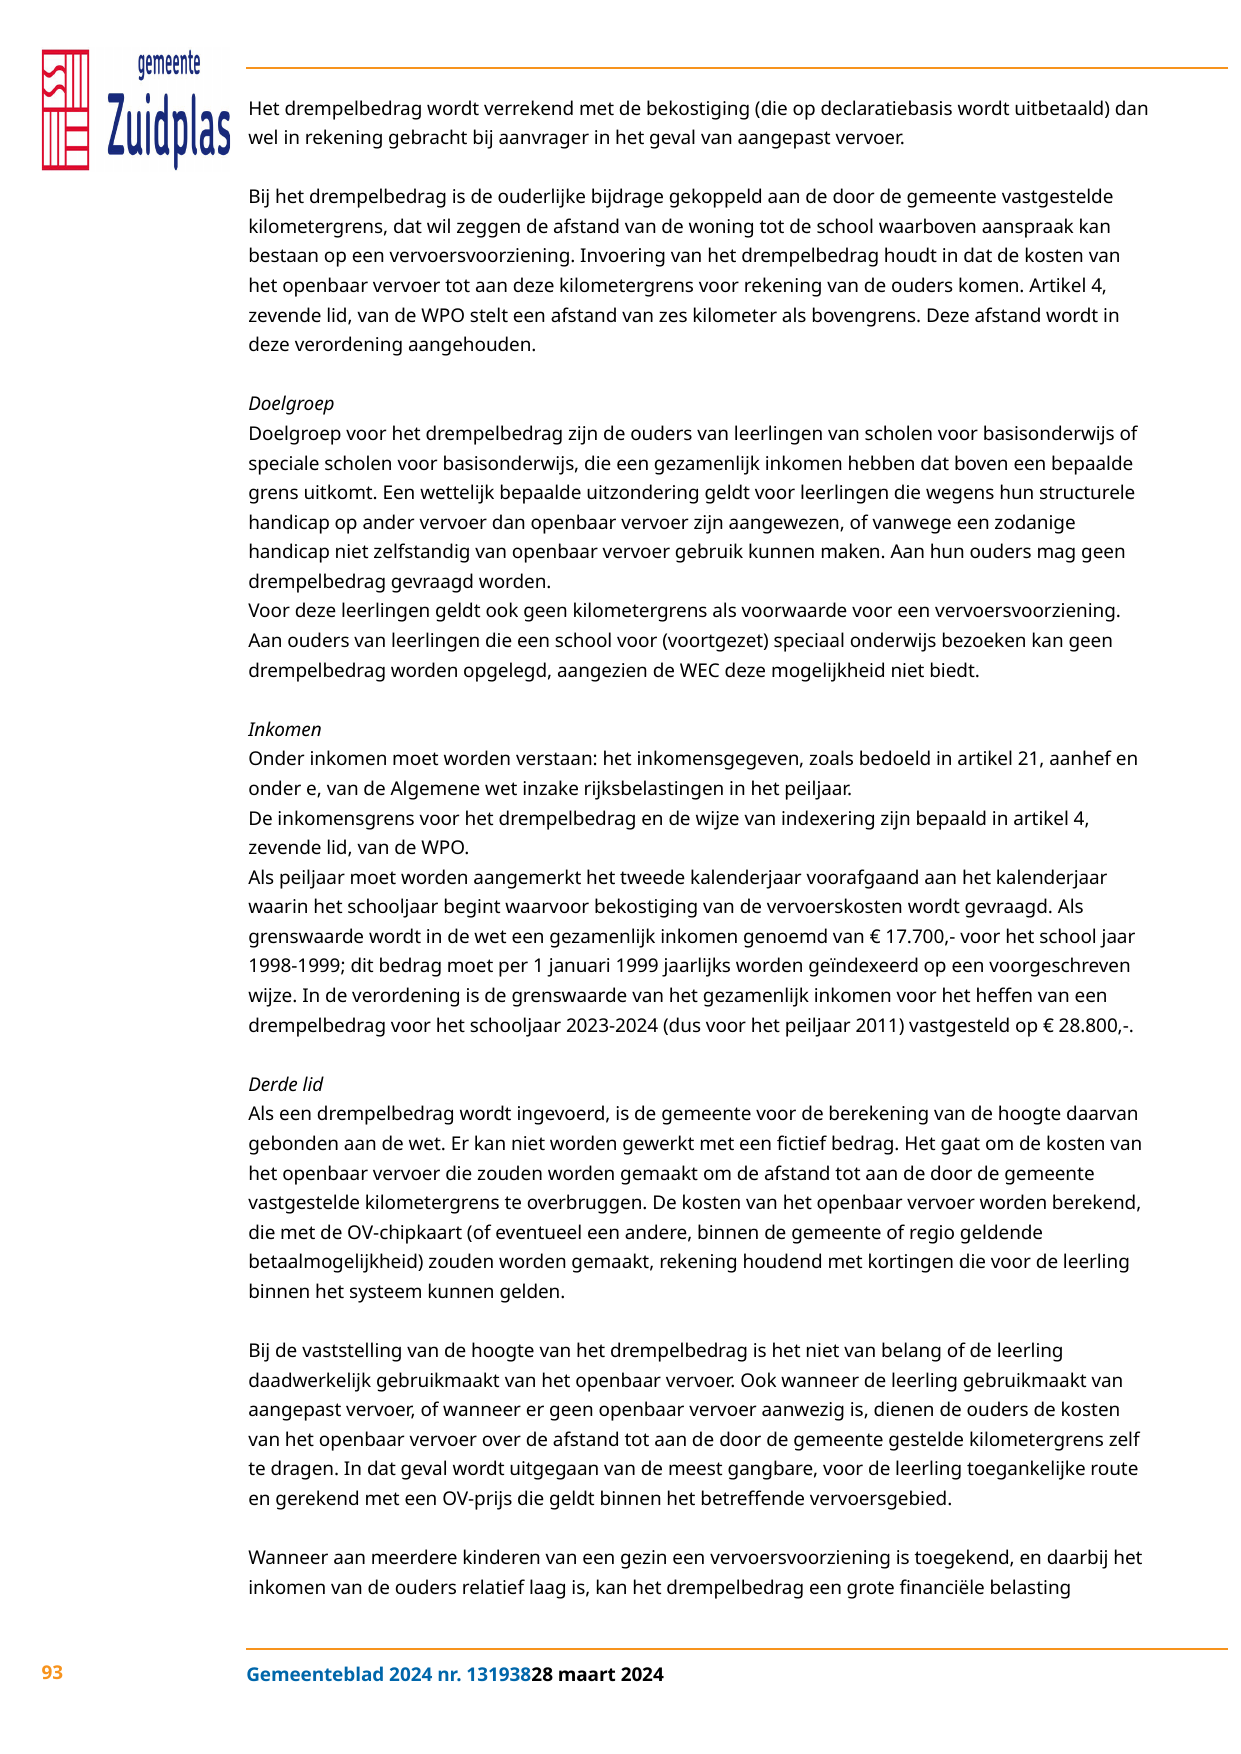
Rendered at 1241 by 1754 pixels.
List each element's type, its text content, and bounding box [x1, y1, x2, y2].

text Wanneer aan meerdere kinderen van een gezin een vervoersvoorziening is toegekend, en daarbij het inkomen van de ouders relatief laag is, kan het drempelbedrag een grote financiële belasting [248, 1544, 1152, 1600]
text Aan ouders van leerlingen die een school voor (voortgezet) speciaal onderwijs bezoeken kan geen drempelbedrag worden opgelegd, aangezien de WEC deze mogelijkheid niet biedt. [248, 627, 1152, 683]
text De inkomensgrens voor het drempelbedrag en de wijze van indexering zijn bepaald in artikel 4, zevende lid, van de WPO. [248, 805, 1152, 860]
text Voor deze leerlingen geldt ook geen kilometergrens als voorwaarde voor een vervoersvoorziening. [248, 598, 1152, 623]
text Onder inkomen moet worden verstaan: het inkomensgegeven, zoals bedoeld in artikel 21, aanhef en onder e, van de Algemene wet inzake rijksbelastingen in het peiljaar. [248, 746, 1152, 801]
text Derde lid [248, 1071, 1152, 1097]
text Doelgroep voor het drempelbedrag zijn de ouders van leerlingen van scholen voor basisonderwijs of speciale scholen voor basisonderwijs, die een gezamenlijk inkomen hebben dat boven een bepaalde grens uitkomt. Een wettelijk bepaalde uitzondering geldt voor leerlingen die wegens hun structurele handicap op ander vervoer dan openbaar vervoer zijn aangewezen, of vanwege een zodanige handicap niet zelfstandig van openbaar vervoer gebruik kunnen maken. Aan hun ouders mag geen drempelbedrag gevraagd worden. [248, 420, 1152, 594]
text Bij het drempelbedrag is de ouderlijke bijdrage gekoppeld aan de door de gemeente vastgestelde kilometergrens, dat wil zeggen de afstand van de woning tot de school waarboven aanspraak kan bestaan op een vervoersvoorziening. Invoering van het drempelbedrag houdt in dat de kosten van het openbaar vervoer tot aan deze kilometergrens voor rekening van de ouders komen. Artikel 4, zevende lid, van de WPO stelt een afstand van zes kilometer als bovengrens. Deze afstand wordt in deze verordening aangehouden. [248, 183, 1152, 357]
text Bij de vaststelling van de hoogte van het drempelbedrag is het niet van belang of de leerling daadwerkelijk gebruikmaakt van het openbaar vervoer. Ook wanneer de leerling gebruikmaakt van aangepast vervoer, of wanneer er geen openbaar vervoer aanwezig is, dienen de ouders de kosten van het openbaar vervoer over de afstand tot aan de door de gemeente gestelde kilometergrens zelf te dragen. In dat geval wordt uitgegaan van de meest gangbare, voor de leerling toegankelijke route en gerekend met een OV-prijs die geldt binnen het betreffende vervoersgebied. [248, 1337, 1152, 1511]
text Het drempelbedrag wordt verrekend met de bekostiging (die op declaratiebasis wordt uitbetaald) dan wel in rekening gebracht bij aanvrager in het geval van aangepast vervoer. [248, 95, 1152, 150]
text Inkomen [248, 716, 1152, 742]
picture [41, 47, 231, 172]
text Als peiljaar moet worden aangemerkt het tweede kalenderjaar voorafgaand aan het kalenderjaar waarin het schooljaar begint waarvoor bekostiging van de vervoerskosten wordt gevraagd. Als grenswaarde wordt in de wet een gezamenlijk inkomen genoemd van € 17.700,- voor het school jaar 1998-1999; dit bedrag moet per 1 januari 1999 jaarlijks worden geïndexeerd op een voorgeschreven wijze. In de verordening is de grenswaarde van het gezamenlijk inkomen voor het heffen van een drempelbedrag voor het schooljaar 2023-2024 (dus voor het peiljaar 2011) vastgesteld op € 28.800,-. [248, 864, 1152, 1038]
text Doelgroep [248, 391, 1152, 416]
text Als een drempelbedrag wordt ingevoerd, is de gemeente voor de berekening van de hoogte daarvan gebonden aan de wet. Er kan niet worden gewerkt met een fictief bedrag. Het gaat om de kosten van het openbaar vervoer die zouden worden gemaakt om de afstand tot aan de door de gemeente vastgestelde kilometergrens te overbruggen. De kosten van het openbaar vervoer worden berekend, die met de OV-chipkaart (of eventueel een andere, binnen de gemeente of regio geldende betaalmogelijkheid) zouden worden gemaakt, rekening houdend met kortingen die voor de leerling binnen het systeem kunnen gelden. [248, 1101, 1152, 1304]
